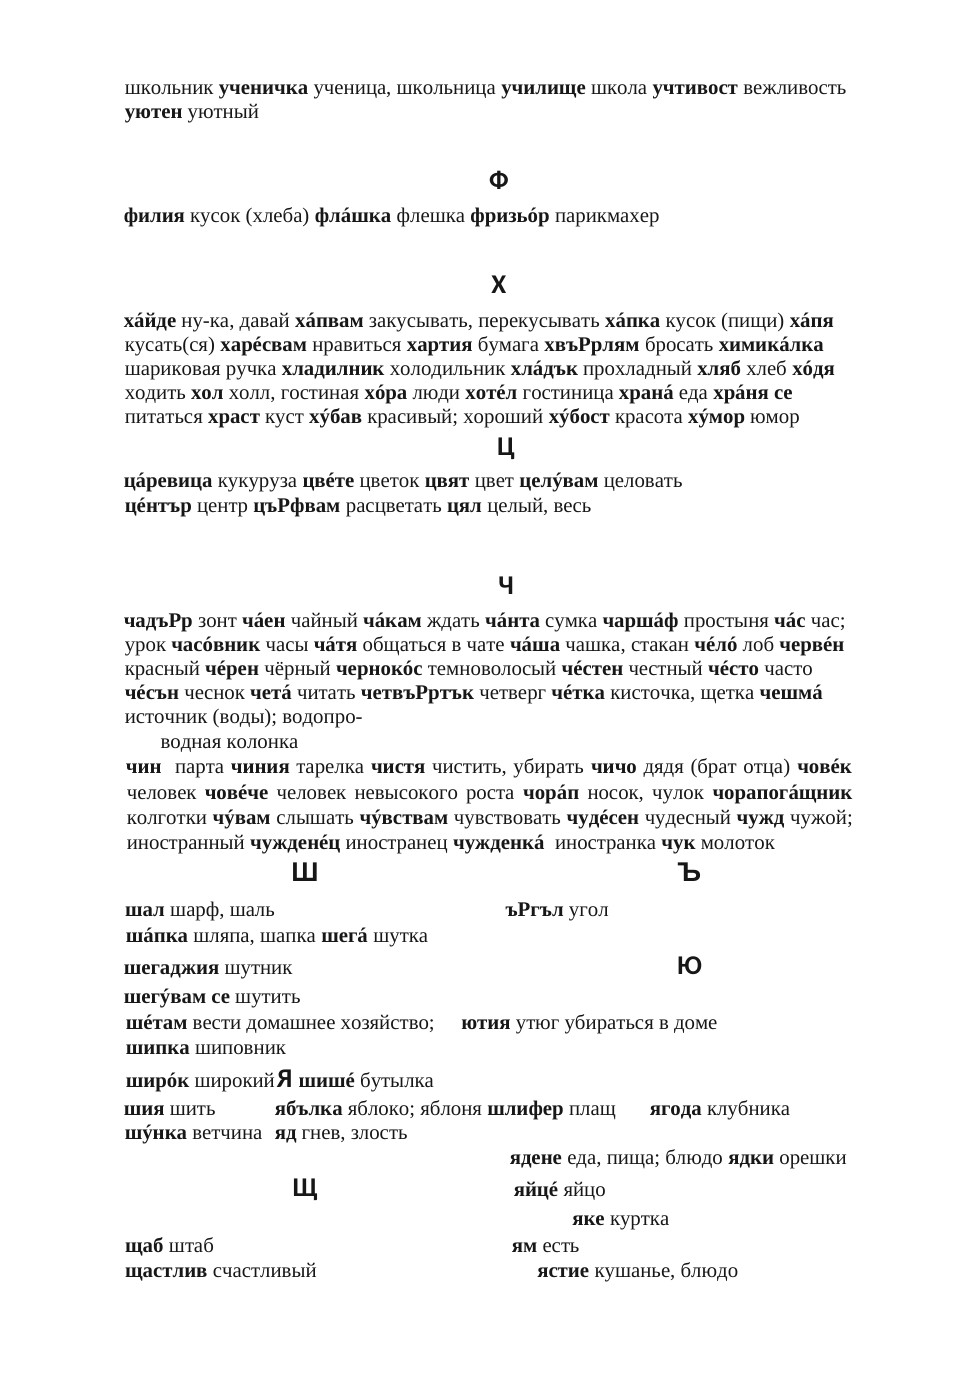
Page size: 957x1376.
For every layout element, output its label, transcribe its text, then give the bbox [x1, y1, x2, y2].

text яке куртка [385, 1206, 857, 1230]
text Х [159, 268, 838, 301]
text ядене еда, пища; блюдо ядки орешки [509, 1145, 852, 1169]
text шéтам вести домашнее хозяйство; ютия утюг убираться в доме [126, 1009, 829, 1034]
text Ф [159, 163, 838, 196]
text чадъPр зонт чáен чайный чáкам ждать чáнта сумка чаршáф простыня чáс час; урок часóвник часы чáтя общаться в чате чáша чашка, стакан чéлó лоб червéн красный чéрен чёрный чернокóс темноволосый чéстен честный чéсто часто чéсън чеснок четá читать четвъPртък четверг чéтка кисточка, щетка чешмá источник (воды); водопро- [123, 608, 856, 728]
text щастлив счастливый ястие кушанье, блюдо [125, 1258, 857, 1282]
text Ч [159, 568, 852, 601]
text цáревица кукуруза цвéте цветок цвят цвет целýвам целовать цéнтър центр цъPфвам расцветать цял целый, весь [123, 468, 716, 517]
text щаб штаб ям есть [125, 1233, 857, 1257]
text Ц [159, 429, 852, 462]
text чин парта чиния тарелка чистя чистить, убирать чичо дядя (брат отца) човéк человек човéче человек невысокого роста чорáп носок, чулок чорапогáщник колготки чýвам слышать чýвствам чувствовать чудéсен чудесный чужд чужой; иностранный чужденéц иностранец чужденкá иностранка чук молоток [126, 754, 852, 854]
text филия кусок (хлеба) флáшка флешка фризьóр парикмахер [123, 203, 758, 227]
text школьник ученичка ученица, школьница училище школа учтивост вежливость уютен уютный [123, 75, 856, 123]
text шегаджия шутник Ю [123, 948, 857, 981]
text шал шарф, шаль ъPгъл угол [125, 897, 857, 921]
text шáпка шляпа, шапка шегá шутка [126, 923, 497, 947]
text ширóк широкий Я шишé бутылка [126, 1061, 852, 1094]
text шипка шиповник [126, 1035, 852, 1059]
text водная колонка [160, 729, 852, 753]
text шегýвам се шутить [123, 984, 857, 1008]
subtitle Ш Ъ [125, 856, 857, 887]
text шия шить ябълка яблоко; яблоня шлифер плащ ягода клубника шýнка ветчина яд гнев, злость [123, 1096, 856, 1144]
text Щ яйцé яйцо [125, 1171, 857, 1203]
text хáйде ну-ка, давай хáпвам закусывать, перекусывать хáпка кусок (пищи) хáпя кусать(ся) харéсвам нравиться хартия бумага хвъPрлям бросать химикáлка шариковая ручка хладилник холодильник хлáдък прохладный хляб хлеб хóдя ходить хол холл, гостиная хóра люди хотéл гостиница хранá еда хрáня се питаться храст куст хýбав красивый; хороший хýбост красота хýмор юмор [123, 308, 840, 428]
